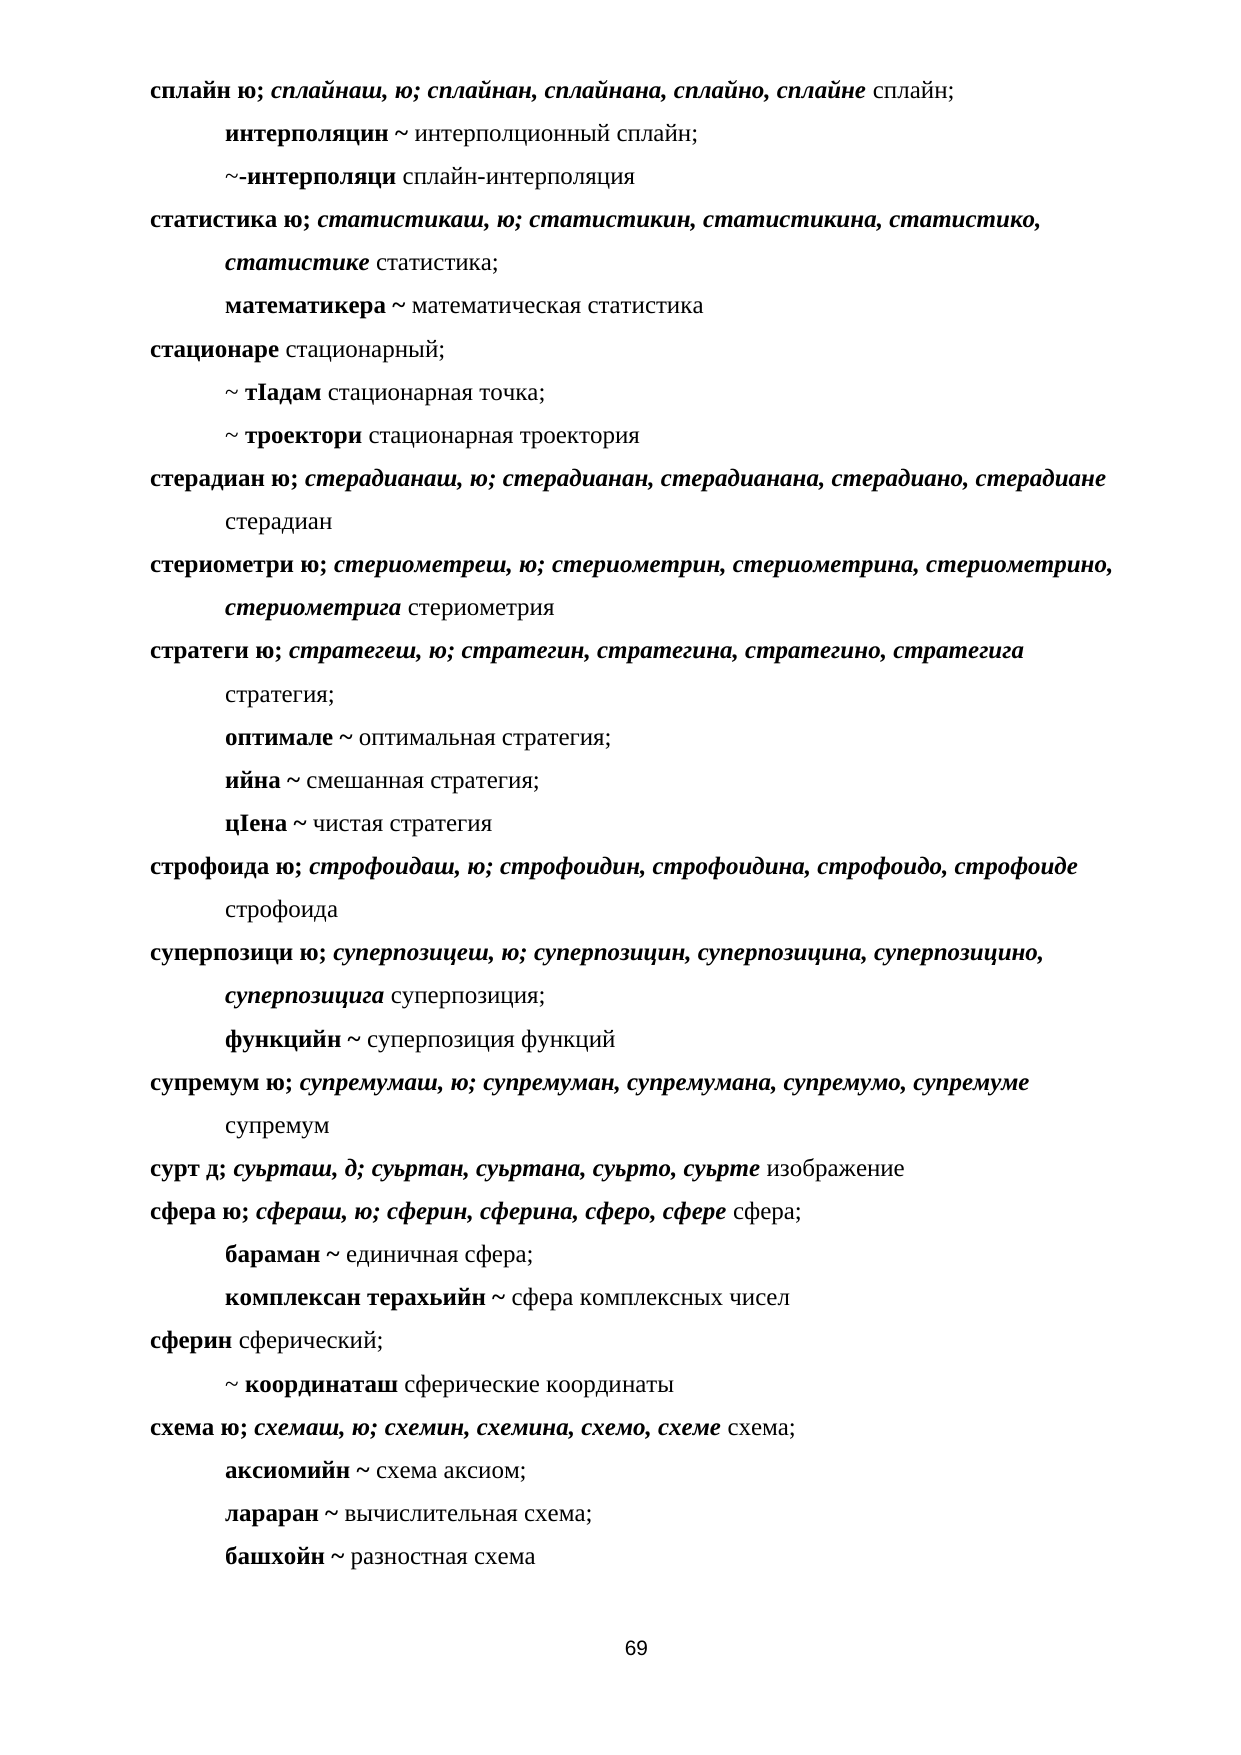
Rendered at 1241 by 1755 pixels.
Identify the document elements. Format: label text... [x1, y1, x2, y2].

text стратеги ю; стратегеш, ю; стратегин, стратегина, стратегино, стратегига стратегия; оптимале ~ оптимальная стратегия; ийна ~ смешанная стратегия; цӀена ~ чистая стратегия [150, 636, 1122, 837]
text супремум ю; супремумаш, ю; супремуман, супремумана, супремумо, супремуме супремум [150, 1067, 1122, 1139]
text сфера ю; сфераш, ю; сферин, сферина, сферо, сфере сфера; бараман ~ единичная сфера; комплексан терахьийн ~ сфера комплексных чисел [150, 1196, 1122, 1311]
text стерадиан ю; стерадианаш, ю; стерадианан, стерадианана, стерадиано, стерадиане стерадиан [150, 463, 1122, 535]
text сферин сферический; ~ координаташ сферические координаты [150, 1326, 1122, 1397]
text стационаре стационарный; ~ тӀадам стационарная точка; ~ троектори стационарная троектория [150, 334, 1122, 449]
text строфоида ю; строфоидаш, ю; строфоидин, строфоидина, строфоидо, строфоиде строфоида [150, 851, 1122, 923]
text стериометри ю; стериометреш, ю; стериометрин, стериометрина, стериометрино, стериометрига стериометрия [150, 549, 1122, 621]
text статистика ю; статистикаш, ю; статистикин, статистикина, статистико, статистике статистика; математикера ~ математическая статистика [150, 204, 1122, 319]
text схема ю; схемаш, ю; схемин, схемина, схемо, схеме схема; аксиомийн ~ схема аксиом; лараран ~ вычислительная схема; башхойн ~ разностная схема [150, 1412, 1122, 1570]
text сурт д; суьрташ, д; суьртан, суьртана, суьрто, суьрте изображение [150, 1153, 1122, 1182]
text сплайн ю; сплайнаш, ю; сплайнан, сплайнана, сплайно, сплайне сплайн; интерполяцин ~ интерполционный сплайн; ~-интерполяци сплайн-интерполяция [150, 75, 1122, 190]
text суперпозици ю; суперпозицеш, ю; суперпозицин, суперпозицина, суперпозицино, суперпозицига суперпозиция; функцийн ~ суперпозиция функций [150, 937, 1122, 1052]
